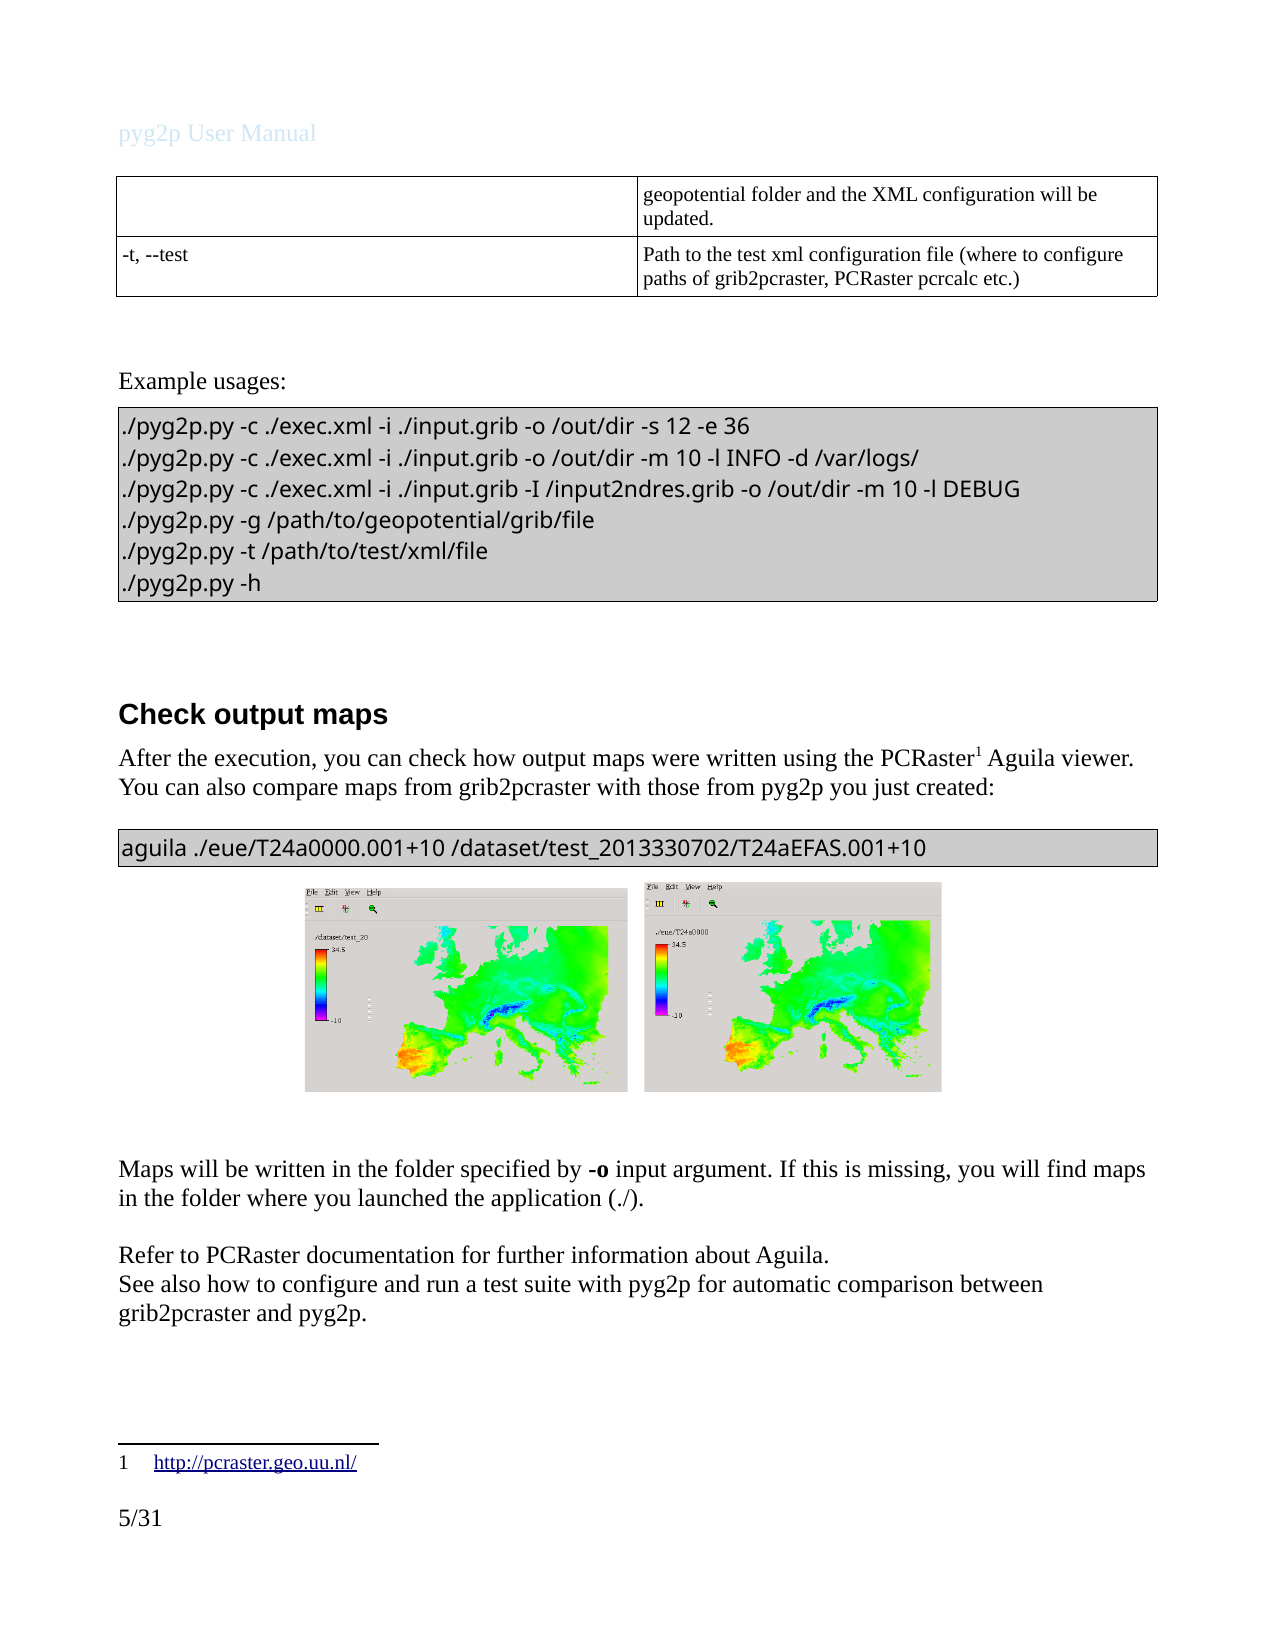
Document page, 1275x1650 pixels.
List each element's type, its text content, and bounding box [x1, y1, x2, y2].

text aguila ./eue/T24a0000.001+10 /dataset/test_2013330702/T24aEFAS.001+10 [119, 830, 1157, 866]
text ./pyg2p.py -h [119, 563, 1157, 601]
text Example usages: [118, 366, 1157, 394]
text ./pyg2p.py -c ./exec.xml -i ./input.grib -o /out/dir -s 12 -e 36 [119, 408, 1157, 438]
text ./pyg2p.py -c ./exec.xml -i ./input.grib -o /out/dir -m 10 -l INFO -d /var/logs/ [119, 438, 1157, 469]
subtitle Check output maps [118, 697, 1157, 730]
text Maps will be written in the folder specified by -o input argument. If this is missing, you will find maps in the folder where you launched the application (./). [118, 1154, 1157, 1212]
text After the execution, you can check how output maps were written using the PCRaster Aguila viewer. [118, 743, 1157, 772]
text You can also compare maps from grib2pcraster with those from pyg2p you just created: [118, 772, 1157, 800]
table_cell -t, --test [117, 237, 637, 296]
text http://pcraster.geo.uu.nl/ [118, 1449, 1157, 1474]
text See also how to configure and run a test suite with pyg2p for automatic comparison between grib2pcraster and pyg2p. [118, 1269, 1157, 1327]
text ./pyg2p.py -g /path/to/geopotential/grib/file ./pyg2p.py -t /path/to/test/xml/file [119, 501, 1157, 563]
picture [644, 882, 942, 1092]
table_cell geopotential folder and the XML configuration will be updated. [638, 177, 1157, 236]
text ./pyg2p.py -c ./exec.xml -i ./input.grib -I /input2ndres.grib -o /out/dir -m 10 -l DEBUG [119, 469, 1157, 501]
table_cell Path to the test xml configuration file (where to configure paths of grib2pcraster, PCRaster pcrcalc etc.) [638, 237, 1157, 296]
picture [304, 888, 628, 1092]
text Refer to PCRaster documentation for further information about Aguila. [118, 1240, 1157, 1269]
table_cell [117, 177, 637, 236]
